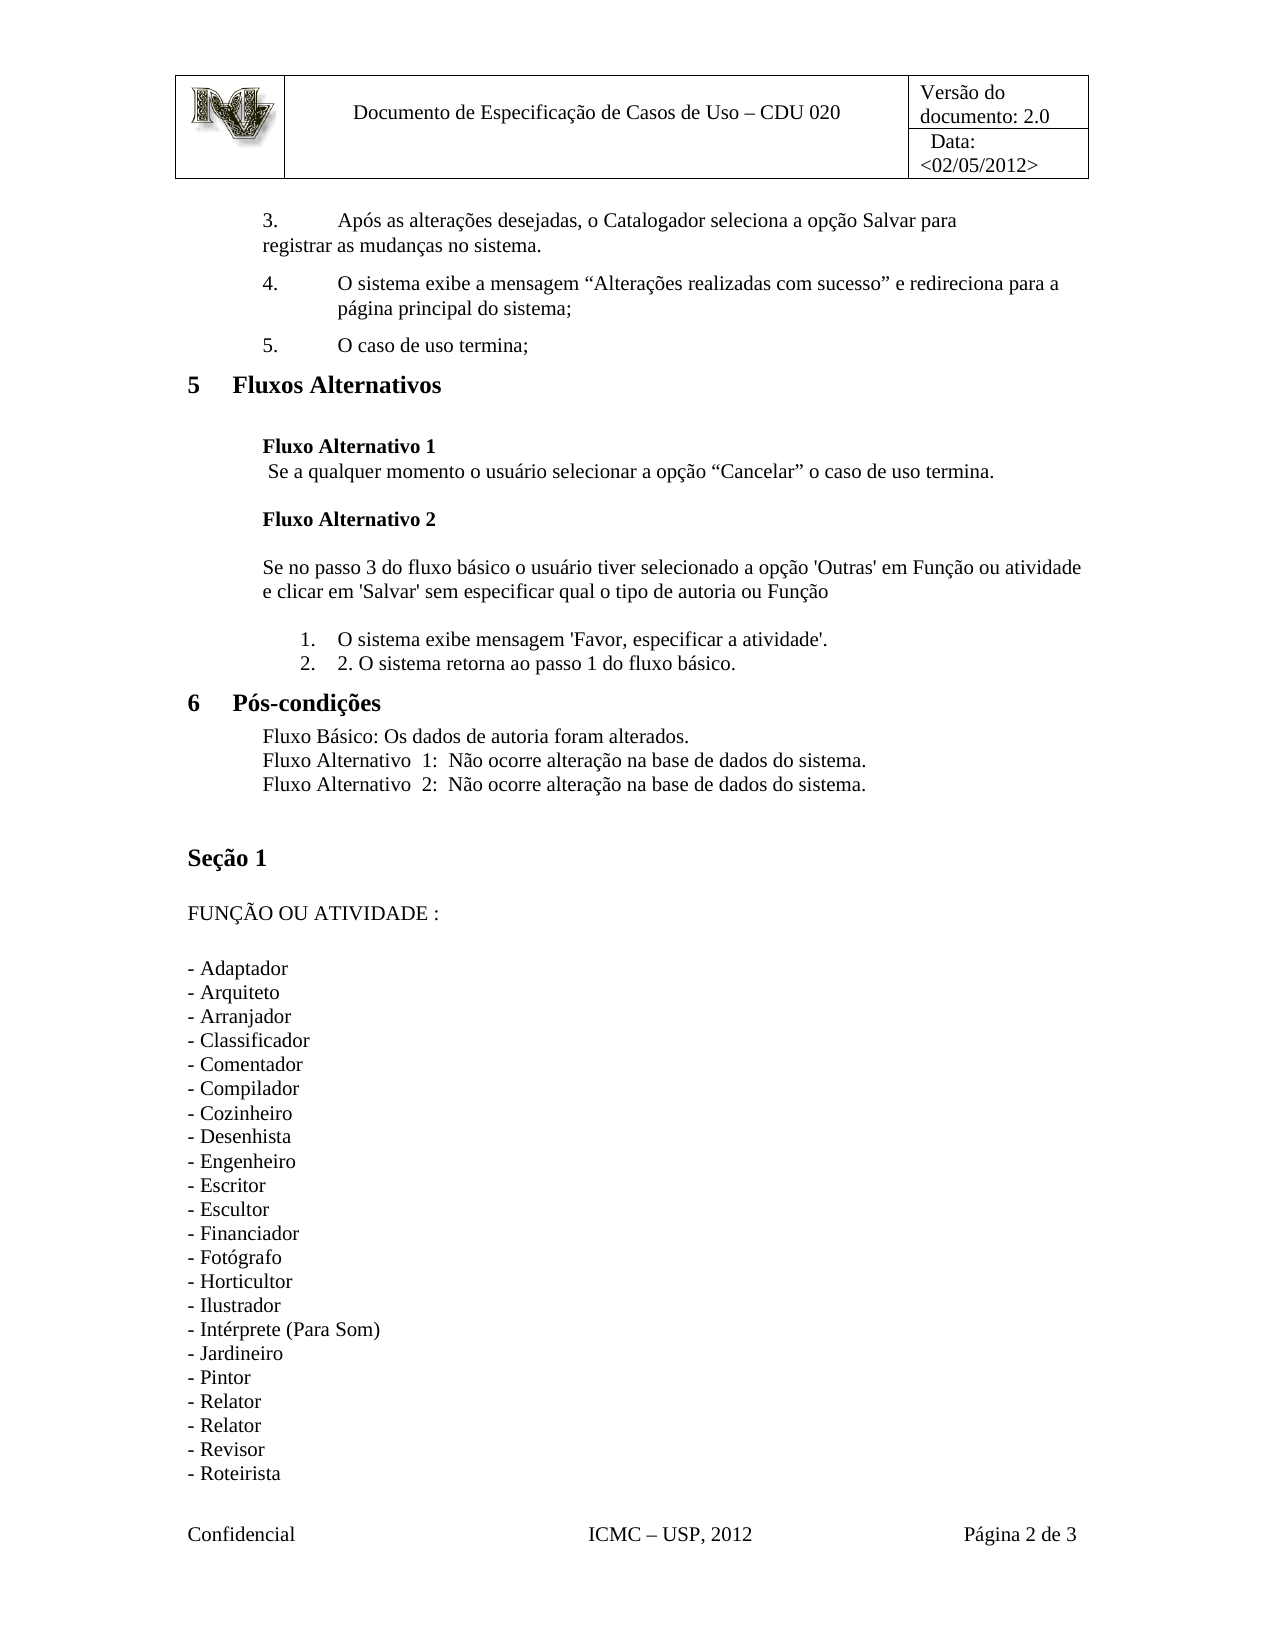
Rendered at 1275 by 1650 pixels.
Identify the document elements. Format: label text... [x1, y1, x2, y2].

list 5. O caso de uso termina; [187, 332, 1087, 357]
list 2. O sistema retorna ao passo 1 do fluxo básico. [300, 651, 1087, 675]
list O sistema exibe mensagem 'Favor, especificar a atividade'. [300, 627, 1087, 651]
picture [186, 76, 277, 151]
subtitle Fluxo Básico: Os dados de autoria foram alterados. [187, 723, 1087, 748]
text - Adaptador [187, 956, 1087, 980]
text Seção 1 [187, 843, 1087, 872]
text - Pintor [187, 1365, 1087, 1389]
text - Comentador [187, 1052, 1087, 1076]
text - Jardineiro [187, 1341, 1087, 1365]
text - Desenhista [187, 1124, 1087, 1148]
text Fluxo Alternativo 2 [187, 507, 1087, 531]
text - Classificador [187, 1028, 1087, 1052]
text - Horticultor [187, 1269, 1087, 1293]
text - Escultor [187, 1197, 1087, 1221]
text Fluxo Alternativo 1 [187, 433, 1087, 458]
list 3. Após as alterações desejadas, o Catalogador seleciona a opção Salvar para registrar as mudanças no sistema. [187, 207, 1087, 257]
list 4. O sistema exibe a mensagem “Alterações realizadas com sucesso” e redireciona para a página principal do sistema; [187, 270, 1087, 320]
text Se no passo 3 do fluxo básico o usuário tiver selecionado a opção 'Outras' em Função ou atividade e clicar em 'Salvar' sem especificar qual o tipo de autoria ou Função [187, 555, 1087, 603]
text - Intérprete (Para Som) [187, 1317, 1087, 1341]
subtitle Se a qualquer momento o usuário selecionar a opção “Cancelar” o caso de uso termina. [187, 458, 1087, 483]
text - Relator [187, 1413, 1087, 1437]
text - Escritor [187, 1173, 1087, 1197]
subtitle Pós-condições [187, 688, 1087, 716]
text - Fotógrafo [187, 1245, 1087, 1269]
text - Arquiteto [187, 980, 1087, 1004]
text - Engenheiro [187, 1148, 1087, 1173]
text FUNÇÃO OU ATIVIDADE : [187, 901, 1087, 925]
subtitle Fluxos Alternativos [187, 370, 1087, 398]
text - Revisor [187, 1437, 1087, 1461]
text - Cozinheiro [187, 1100, 1087, 1124]
text - Ilustrador [187, 1293, 1087, 1317]
text - Relator [187, 1389, 1087, 1413]
text - Compilador [187, 1076, 1087, 1100]
text Fluxo Alternativo 1: Não ocorre alteração na base de dados do sistema. [187, 748, 1087, 772]
text - Financiador [187, 1221, 1087, 1245]
text - Roteirista [187, 1461, 1087, 1485]
text - Arranjador [187, 1004, 1087, 1028]
text Fluxo Alternativo 2: Não ocorre alteração na base de dados do sistema. [187, 772, 1087, 796]
